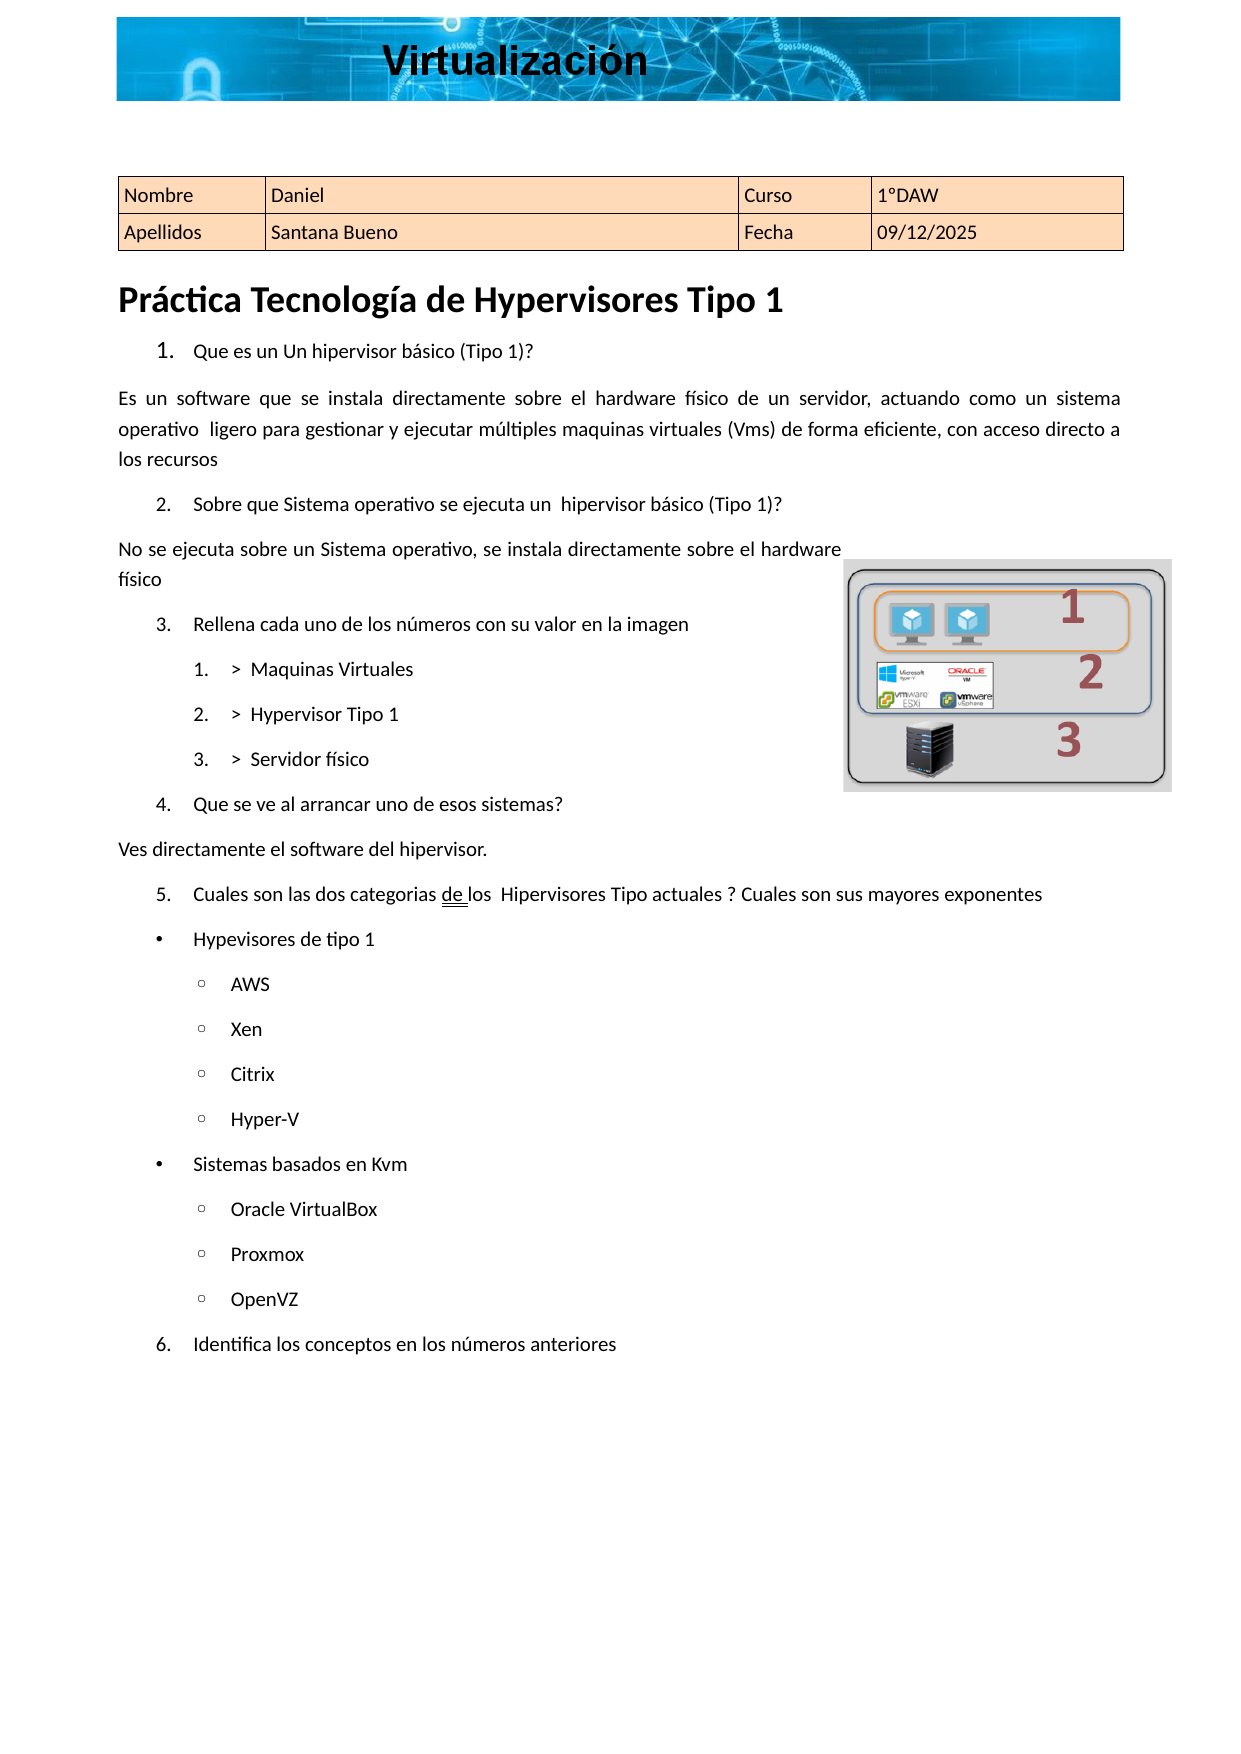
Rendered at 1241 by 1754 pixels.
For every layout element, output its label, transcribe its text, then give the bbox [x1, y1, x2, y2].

picture [573, 53, 583, 58]
picture [727, 92, 740, 101]
picture [710, 26, 719, 34]
list > Hypervisor Tipo 1 [193, 702, 843, 727]
list Que se ve al arrancar uno de esos sistemas? [156, 792, 1122, 817]
list Rellena cada uno de los números con su valor en la imagen [156, 612, 843, 637]
list Hypevisores de tipo 1 [156, 927, 1122, 952]
subtitle Práctica Tecnología de Hypervisores Tipo 1 [118, 275, 1122, 322]
list Proxmox [193, 1242, 1122, 1267]
table_header 1ºDAW [872, 177, 1123, 213]
list OpenVZ [193, 1287, 1122, 1312]
list Hyper-V [193, 1107, 1122, 1132]
picture [567, 55, 583, 78]
picture [660, 62, 671, 70]
list Oracle VirtualBox [193, 1197, 1122, 1222]
picture [428, 77, 460, 101]
list Cuales son las dos categorias de los Hipervisores Tipo actuales ? Cuales son sus mayores exponentes [156, 882, 1122, 907]
list Sistemas basados en Kvm [156, 1152, 1122, 1177]
picture [600, 45, 623, 74]
picture [637, 30, 645, 37]
picture [710, 68, 716, 77]
text Ves directamente el software del hipervisor. [118, 837, 1122, 862]
picture [351, 41, 476, 101]
picture [478, 17, 487, 45]
list Sobre que Sistema operativo se ejecuta un hipervisor básico (Tipo 1)? [156, 491, 1122, 517]
picture [304, 17, 472, 38]
picture [734, 50, 740, 57]
list Xen [193, 1017, 1122, 1042]
table_header Daniel [266, 177, 738, 213]
picture [578, 38, 597, 74]
list Identifica los conceptos en los números anteriores [156, 1332, 1122, 1357]
picture [839, 61, 866, 101]
picture [522, 84, 537, 96]
picture [476, 46, 509, 79]
picture [804, 62, 812, 68]
picture [843, 559, 1172, 792]
list AWS [193, 972, 1122, 997]
picture [656, 28, 664, 39]
picture [609, 24, 616, 30]
table_cell 09/12/2025 [872, 214, 1123, 250]
list Que es un Un hipervisor básico (Tipo 1)? [156, 334, 1122, 365]
picture [508, 80, 521, 86]
table_cell Santana Bueno [266, 214, 738, 250]
picture [543, 53, 560, 74]
table_header Curso [739, 177, 871, 213]
list Citrix [193, 1062, 1122, 1087]
list > Maquinas Virtuales [193, 657, 843, 682]
picture [180, 57, 221, 101]
picture [636, 94, 643, 101]
list > Servidor físico [193, 747, 843, 772]
picture [778, 58, 790, 64]
picture [517, 17, 527, 21]
picture [676, 28, 688, 43]
table_cell Apellidos [119, 214, 265, 250]
table_header Nombre [119, 177, 265, 213]
picture [779, 44, 839, 62]
picture [771, 17, 777, 31]
picture [522, 48, 541, 74]
picture [570, 29, 575, 37]
picture [774, 33, 781, 43]
text Es un software que se instala directamente sobre el hardware físico de un servidor, actuando como un sistema operativo ligero para gestionar y ejecutar múltiples maquinas virtuales (Vms) de forma eficiente, con acceso directo a los recursos [118, 385, 1122, 472]
picture [626, 53, 647, 74]
text No se ejecuta sobre un Sistema operativo, se instala directamente sobre el hardware físico [118, 536, 1122, 592]
table_cell Fecha [739, 214, 871, 250]
picture [511, 54, 517, 76]
picture [559, 85, 567, 90]
